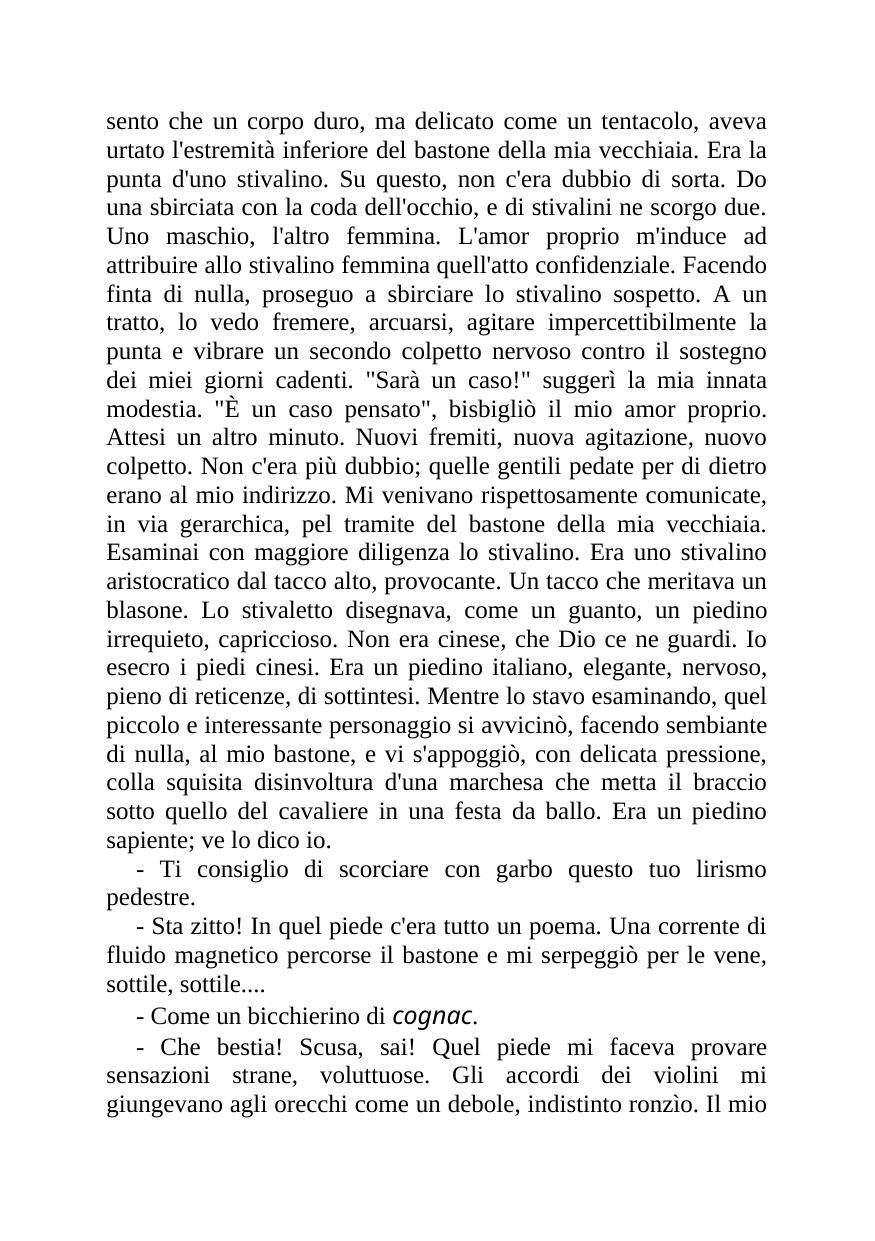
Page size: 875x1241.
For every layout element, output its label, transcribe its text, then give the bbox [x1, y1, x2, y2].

text - Che bestia! Scusa, sai! Quel piede mi faceva provare sensazioni strane, voluttuose. Gli accordi dei violini mi giungevano agli orecchi come un debole, indistinto ronzìo. Il mio [106, 1032, 768, 1118]
text - Sta zitto! In quel piede c'era tutto un poema. Una corrente di fluido magnetico percorse il bastone e mi serpeggiò per le vene, sottile, sottile.... [106, 911, 768, 997]
text sento che un corpo duro, ma delicato come un tentacolo, aveva urtato l'estremità inferiore del bastone della mia vecchiaia. Era la punta d'uno stivalino. Su questo, non c'era dubbio di sorta. Do una sbirciata con la coda dell'occhio, e di stivalini ne scorgo due. Uno maschio, l'altro femmina. L'amor proprio m'induce ad attribuire allo stivalino femmina quell'atto confidenziale. Facendo finta di nulla, proseguo a sbirciare lo stivalino sospetto. A un tratto, lo vedo fremere, arcuarsi, agitare impercettibilmente la punta e vibrare un secondo colpetto nervoso contro il sostegno dei miei giorni cadenti. "Sarà un caso!" suggerì la mia innata modestia. "È un caso pensato", bisbigliò il mio amor proprio. Attesi un altro minuto. Nuovi fremiti, nuova agitazione, nuovo colpetto. Non c'era più dubbio; quelle gentili pedate per di dietro erano al mio indirizzo. Mi venivano rispettosamente comunicate, in via gerarchica, pel tramite del bastone della mia vecchiaia. Esaminai con maggiore diligenza lo stivalino. Era uno stivalino aristocratico dal tacco alto, provocante. Un tacco che meritava un blasone. Lo stivaletto disegnava, come un guanto, un piedino irrequieto, capriccioso. Non era cinese, che Dio ce ne guardi. Io esecro i piedi cinesi. Era un piedino italiano, elegante, nervoso, pieno di reticenze, di sottintesi. Mentre lo stavo esaminando, quel piccolo e interessante personaggio si avvicinò, facendo sembiante di nulla, al mio bastone, e vi s'appoggiò, con delicata pressione, colla squisita disinvoltura d'una marchesa che metta il braccio sotto quello del cavaliere in una festa da ballo. Era un piedino sapiente; ve lo dico io. [106, 106, 768, 854]
text - Come un bicchierino di cognac. [106, 997, 768, 1032]
text - Ti consiglio di scorciare con garbo questo tuo lirismo pedestre. [106, 854, 768, 911]
